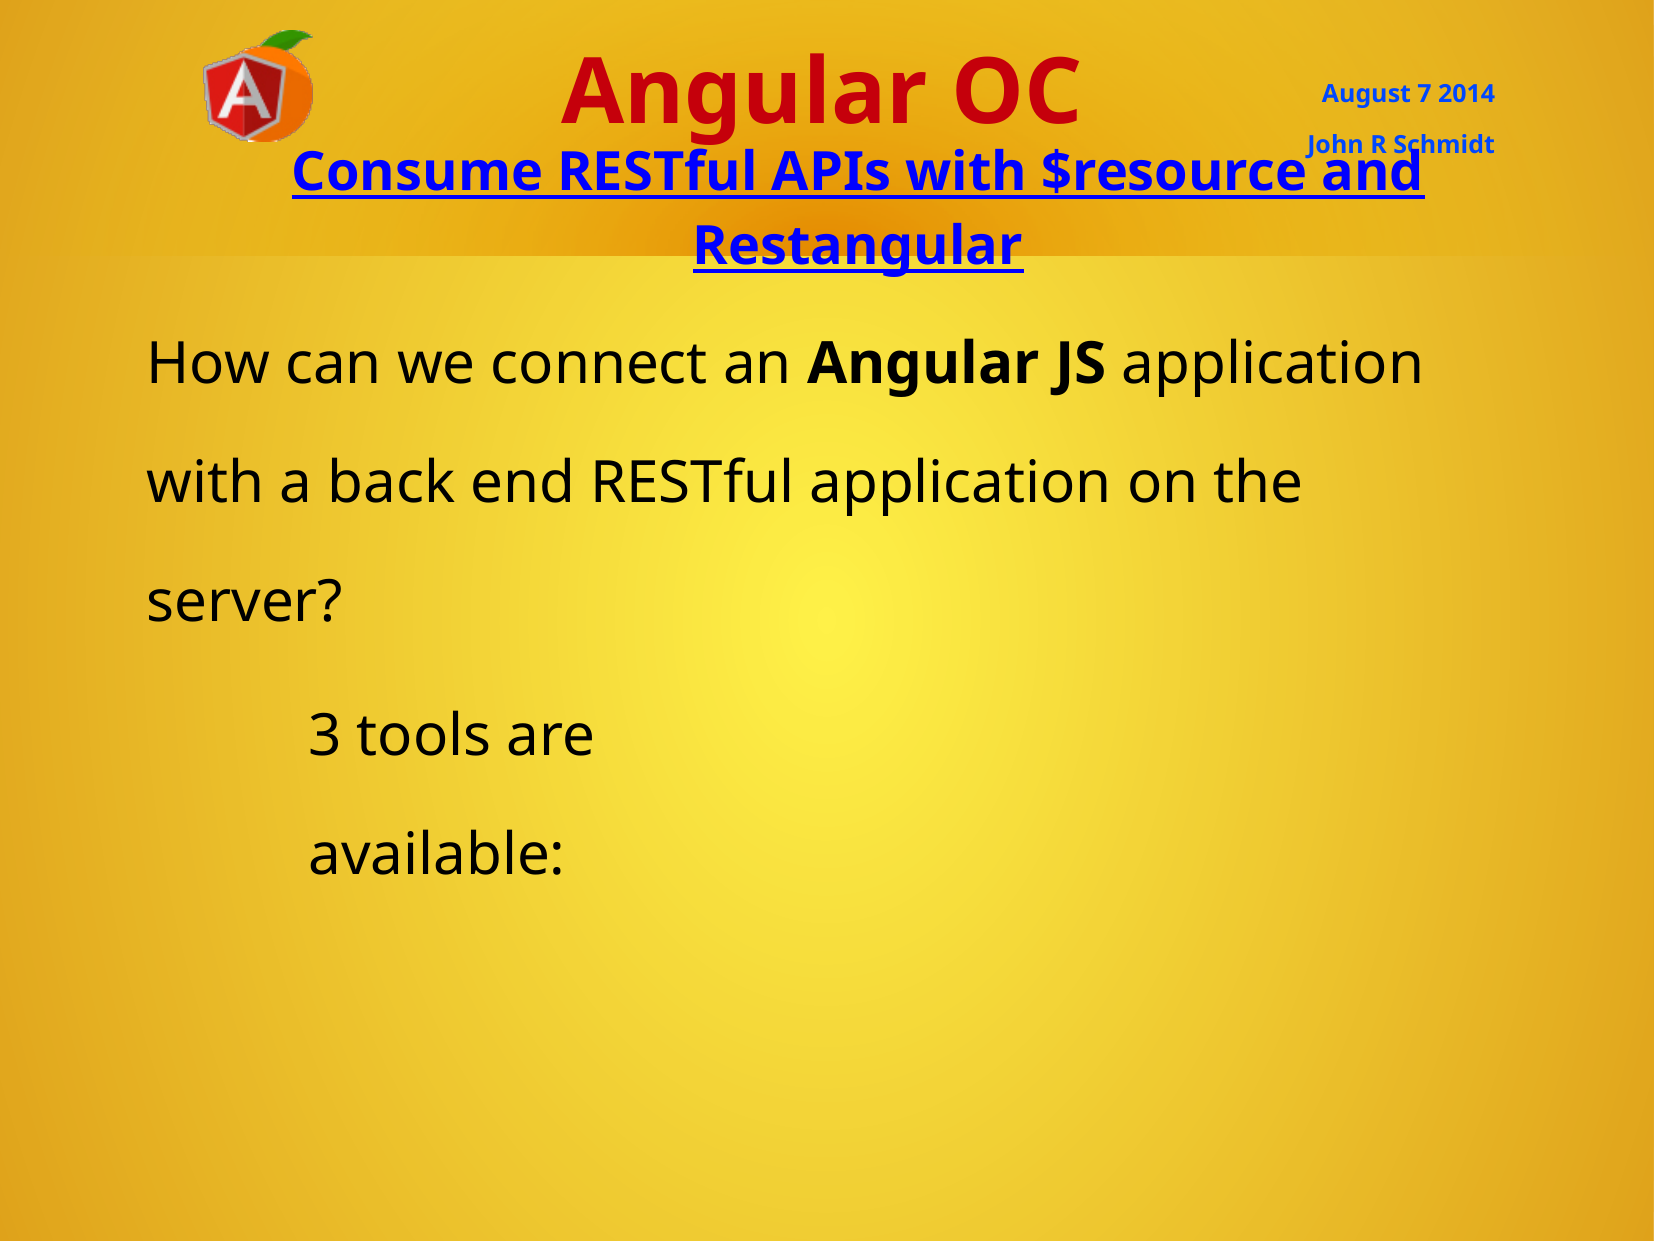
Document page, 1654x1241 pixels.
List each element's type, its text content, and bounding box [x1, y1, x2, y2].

subtitle How can we connect an Angular JS application with a back end RESTful application on the server? [146, 375, 1501, 545]
text_box August 7 2014 John R Schmidt [1260, 51, 1510, 172]
title Angular OC [560, 34, 1086, 142]
picture [202, 30, 316, 142]
text_box 3 tools are available: [293, 646, 875, 736]
text_box Consume RESTful APIs with $resource and Restangular [150, 175, 1567, 239]
